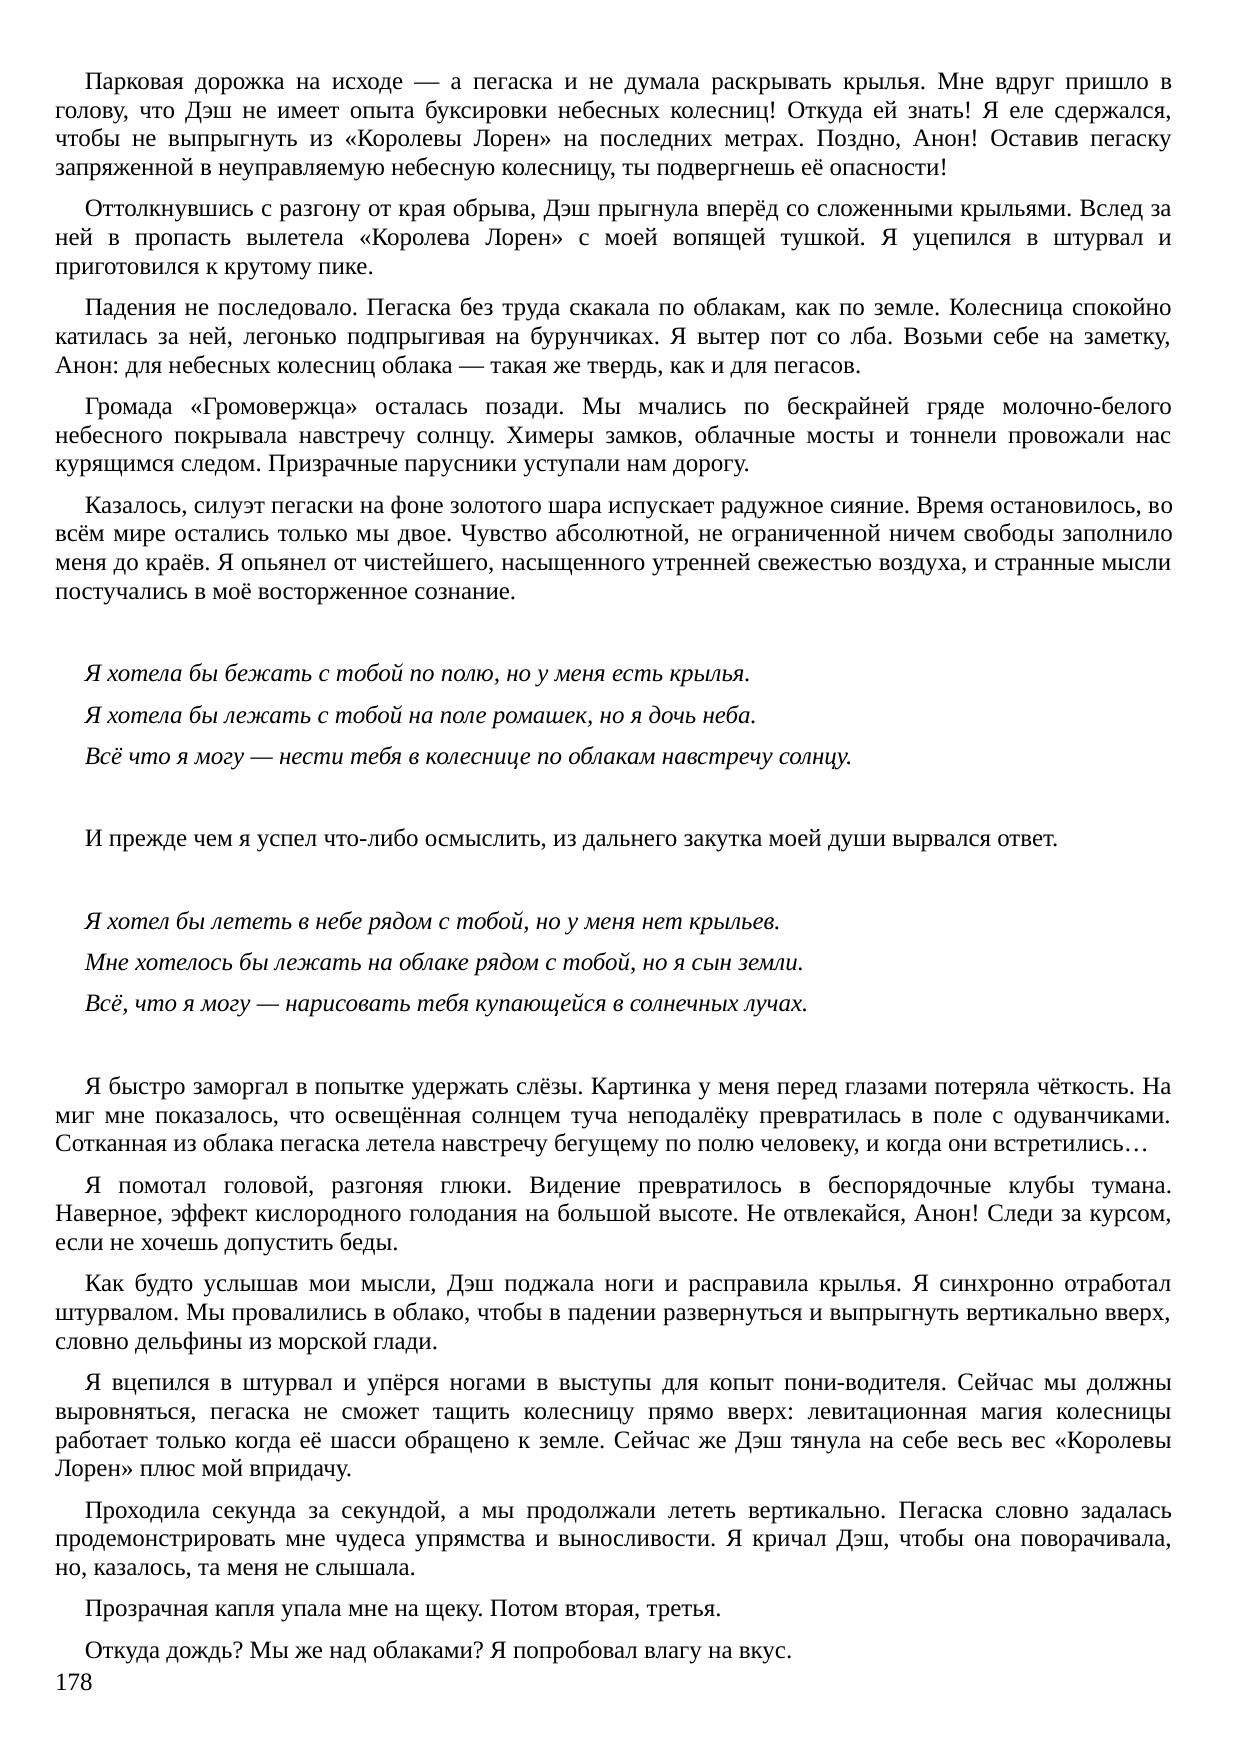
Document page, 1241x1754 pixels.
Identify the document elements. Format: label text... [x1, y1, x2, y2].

text Падения не последовало. Пегаска без труда скакала по облакам, как по земле. Колесница спокойно катилась за ней, легонько подпрыгивая на бурунчиках. Я вытер пот со лба. Возьми себе на заметку, Анон: для небесных колесниц облака — такая же твердь, как и для пегасов. [55, 292, 1173, 378]
text Я вцепился в штурвал и упёрся ногами в выступы для копыт пони-водителя. Сейчас мы должны выровняться, пегаска не сможет тащить колесницу прямо вверх: левитационная магия колесницы работает только когда её шасси обращено к земле. Сейчас же Дэш тянула на себе весь вес «Королевы Лорен» плюс мой впридачу. [55, 1367, 1173, 1482]
text Парковая дорожка на исходе — а пегаска и не думала раскрывать крылья. Мне вдруг пришло в голову, что Дэш не имеет опыта буксировки небесных колесниц! Откуда ей знать! Я еле сдержался, чтобы не выпрыгнуть из «Королевы Лорен» на последних метрах. Поздно, Анон! Оставив пегаску запряженной в неуправляемую небесную колесницу, ты подвергнешь её опасности! [55, 66, 1173, 181]
text Откуда дождь? Мы же над облаками? Я попробовал влагу на вкус. [55, 1635, 1173, 1663]
text Оттолкнувшись с разгону от края обрыва, Дэш прыгнула вперёд со сложенными крыльями. Вслед за ней в пропасть вылетела «Королева Лорен» с моей вопящей тушкой. Я уцепился в штурвал и приготовился к крутому пике. [55, 193, 1173, 280]
text Мне хотелось бы лежать на облаке рядом с тобой, но я сын земли. [55, 947, 1173, 976]
text Громада «Громовержца» осталась позади. Мы мчались по бескрайней гряде молочно-белого небесного покрывала навстречу солнцу. Химеры замков, облачные мосты и тоннели провожали нас курящимся следом. Призрачные парусники уступали нам дорогу. [55, 391, 1173, 477]
text Всё, что я могу — нарисовать тебя купающейся в солнечных лучах. [55, 988, 1173, 1017]
text Всё что я могу — нести тебя в колеснице по облакам навстречу солнцу. [55, 741, 1173, 770]
text Я хотела бы бежать с тобой по полю, но у меня есть крылья. [55, 658, 1173, 687]
text Как будто услышав мои мысли, Дэш поджала ноги и расправила крылья. Я синхронно отработал штурвалом. Мы провалились в облако, чтобы в падении развернуться и выпрыгнуть вертикально вверх, словно дельфины из морской глади. [55, 1268, 1173, 1355]
text Я быстро заморгал в попытке удержать слёзы. Картинка у меня перед глазами потеряла чёткость. На миг мне показалось, что освещённая солнцем туча неподалёку превратилась в поле с одуванчиками. Сотканная из облака пегаска летела навстречу бегущему по полю человеку, и когда они встретились… [55, 1071, 1173, 1157]
text Проходила секунда за секундой, а мы продолжали лететь вертикально. Пегаска словно задалась продемонстрировать мне чудеса упрямства и выносливости. Я кричал Дэш, чтобы она поворачивала, но, казалось, та меня не слышала. [55, 1495, 1173, 1581]
text Я помотал головой, разгоняя глюки. Видение превратилось в беспорядочные клубы тумана. Наверное, эффект кислородного голодания на большой высоте. Не отвлекайся, Анон! Следи за курсом, если не хочешь допустить беды. [55, 1170, 1173, 1256]
text Казалось, силуэт пегаски на фоне золотого шара испускает радужное сияние. Время остановилось, во всём мире остались только мы двое. Чувство абсолютной, не ограниченной ничем свободы заполнило меня до краёв. Я опьянел от чистейшего, насыщенного утренней свежестью воздуха, и странные мысли постучались в моё восторженное сознание. [55, 490, 1173, 605]
text Прозрачная капля упала мне на щеку. Потом вторая, третья. [55, 1593, 1173, 1622]
text Я хотел бы лететь в небе рядом с тобой, но у меня нет крыльев. [55, 906, 1173, 935]
text И прежде чем я успел что-либо осмыслить, из дальнего закутка моей души вырвался ответ. [55, 823, 1173, 852]
text Я хотела бы лежать с тобой на поле ромашек, но я дочь неба. [55, 700, 1173, 728]
